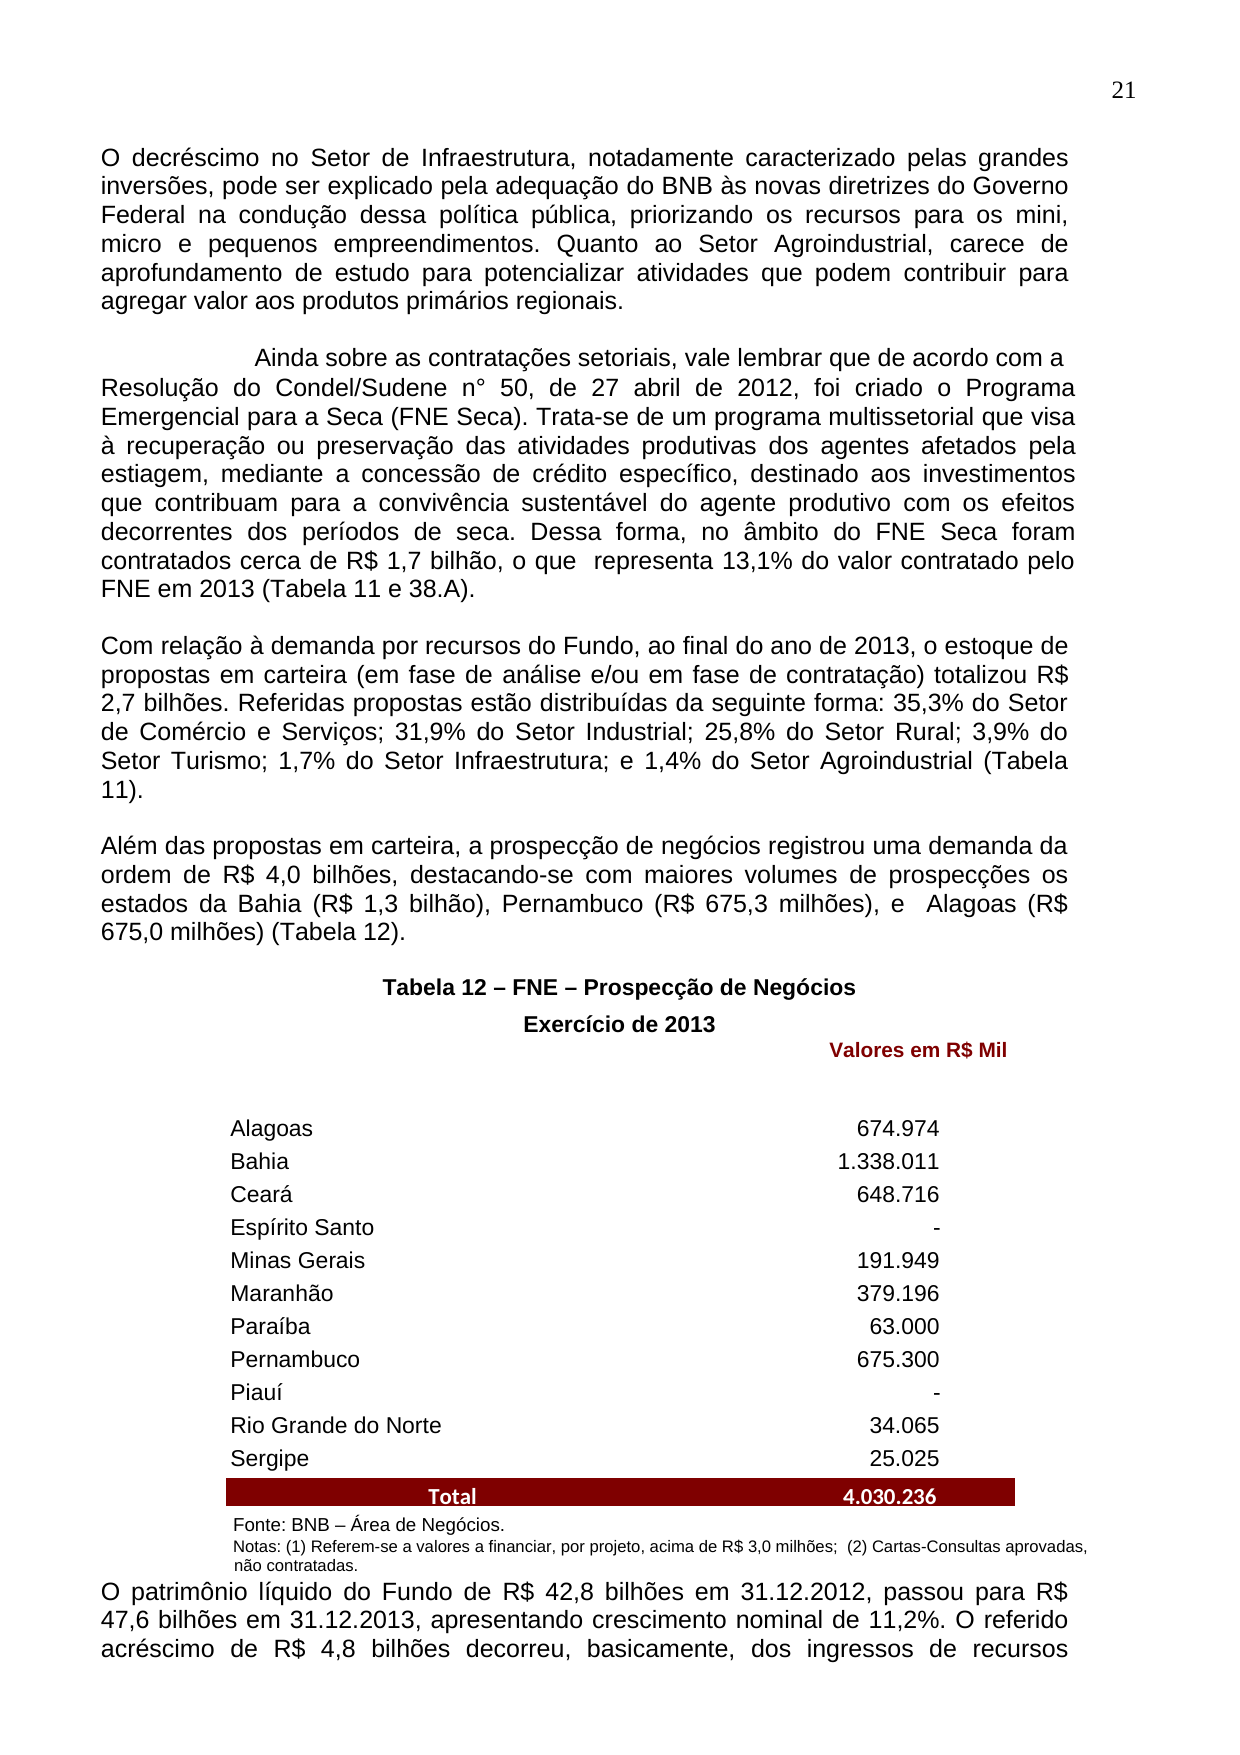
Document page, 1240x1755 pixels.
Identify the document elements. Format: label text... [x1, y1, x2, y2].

table_cell [953, 1115, 1015, 1148]
table_cell [226, 1313, 230, 1346]
table_cell Sergipe [230, 1445, 685, 1478]
table_header Projetos em Negociação (1) (2) [694, 1066, 1015, 1115]
table_cell [226, 1115, 230, 1148]
table_cell 34.065 [685, 1412, 953, 1445]
text Exercício de 2013 [101, 1011, 1144, 1037]
table_cell [226, 1280, 230, 1313]
table_cell [953, 1181, 1015, 1214]
text O decréscimo no Setor de Infraestrutura, notadamente caracterizado pelas grandes inversões, pode ser explicado pela adequação do BNB às novas diretrizes do Governo Federal na condução dessa política pública, priorizando os recursos para os mini, micro e pequenos empreendimentos. Quanto ao Setor Agroindustrial, carece de aprofundamento de estudo para potencializar atividades que podem contribuir para agregar valor aos produtos primários regionais. [101, 142, 1070, 315]
table_cell Bahia [230, 1148, 685, 1181]
text Fonte: BNB – Área de Negócios. [233, 1513, 1143, 1535]
table_cell 379.196 [685, 1280, 953, 1313]
table_cell Piauí [230, 1379, 685, 1412]
text O patrimônio líquido do Fundo de R$ 42,8 bilhões em 31.12.2012, passou para R$ 47,6 bilhões em 31.12.2013, apresentando crescimento nominal de 11,2%. O referido acréscimo de R$ 4,8 bilhões decorreu, basicamente, dos ingressos de recursos [101, 1577, 1070, 1663]
table_cell 63.000 [685, 1313, 953, 1346]
table_cell [226, 1148, 230, 1181]
table_cell [226, 1214, 230, 1247]
table_cell Minas Gerais [230, 1247, 685, 1280]
table_cell [226, 1181, 230, 1214]
text Valores em R$ Mil [101, 1037, 1013, 1061]
table_cell 1.338.011 [685, 1148, 953, 1181]
table_header Estados [226, 1066, 694, 1115]
table_cell [226, 1412, 230, 1445]
table_cell [226, 1445, 230, 1478]
table_cell Paraíba [230, 1313, 685, 1346]
table_cell Pernambuco [230, 1346, 685, 1379]
text Com relação à demanda por recursos do Fundo, ao final do ano de 2013, o estoque de propostas em carteira (em fase de análise e/ou em fase de contratação) totalizou R$ 2,7 bilhões. Referidas propostas estão distribuídas da seguinte forma: 35,3% do Setor de Comércio e Serviços; 31,9% do Setor Industrial; 25,8% do Setor Rural; 3,9% do Setor Turismo; 1,7% do Setor Infraestrutura; e 1,4% do Setor Agroindustrial (Tabela 11). [101, 631, 1070, 803]
table_cell - [685, 1379, 953, 1412]
table_cell [226, 1247, 230, 1280]
text Ainda sobre as contratações setoriais, vale lembrar que de acordo com a [101, 343, 1071, 372]
table_cell 674.974 [685, 1115, 953, 1148]
table_cell [953, 1346, 1015, 1379]
table_cell [226, 1346, 230, 1379]
text Além das propostas em carteira, a prospecção de negócios registrou uma demanda da ordem de R$ 4,0 bilhões, destacando-se com maiores volumes de prospecções os estados da Bahia (R$ 1,3 bilhão), Pernambuco (R$ 675,3 milhões), e Alagoas (R$ 675,0 milhões) (Tabela 12). [101, 831, 1070, 946]
table_cell Maranhão [230, 1280, 685, 1313]
table_cell Espírito Santo [230, 1214, 685, 1247]
table_cell 648.716 [685, 1181, 953, 1214]
table_cell [953, 1313, 1015, 1346]
table_cell [953, 1214, 1015, 1247]
table_cell [953, 1280, 1015, 1313]
table_cell - [685, 1214, 953, 1247]
table_cell [953, 1445, 1015, 1478]
table_cell [953, 1148, 1015, 1181]
text Tabela 12 – FNE – Prospecção de Negócios [101, 974, 1144, 1000]
table_cell 25.025 [685, 1445, 953, 1478]
table_cell Ceará [230, 1181, 685, 1214]
text Resolução do Condel/Sudene n° 50, de 27 abril de 2012, foi criado o Programa Emergencial para a Seca (FNE Seca). Trata-se de um programa multissetorial que visa à recuperação ou preservação das atividades produtivas dos agentes afetados pela estiagem, mediante a concessão de crédito específico, destinado aos investimentos que contribuam para a convivência sustentável do agente produtivo com os efeitos decorrentes dos períodos de seca. Dessa forma, no âmbito do FNE Seca foram contratados cerca de R$ 1,7 bilhão, o que representa 13,1% do valor contratado pelo FNE em 2013 (Tabela 11 e 38.A). [101, 373, 1077, 603]
table_cell 675.300 [685, 1346, 953, 1379]
table_cell Alagoas [230, 1115, 685, 1148]
table_cell [953, 1247, 1015, 1280]
table_cell 191.949 [685, 1247, 953, 1280]
table_cell [953, 1379, 1015, 1412]
table_cell [226, 1379, 230, 1412]
text Notas: (1) Referem-se a valores a financiar, por projeto, acima de R$ 3,0 milhões; (2) Cartas-Consultas aprovadas, não contratadas. [233, 1537, 1094, 1575]
table_cell Rio Grande do Norte [230, 1412, 685, 1445]
table_cell [953, 1412, 1015, 1445]
